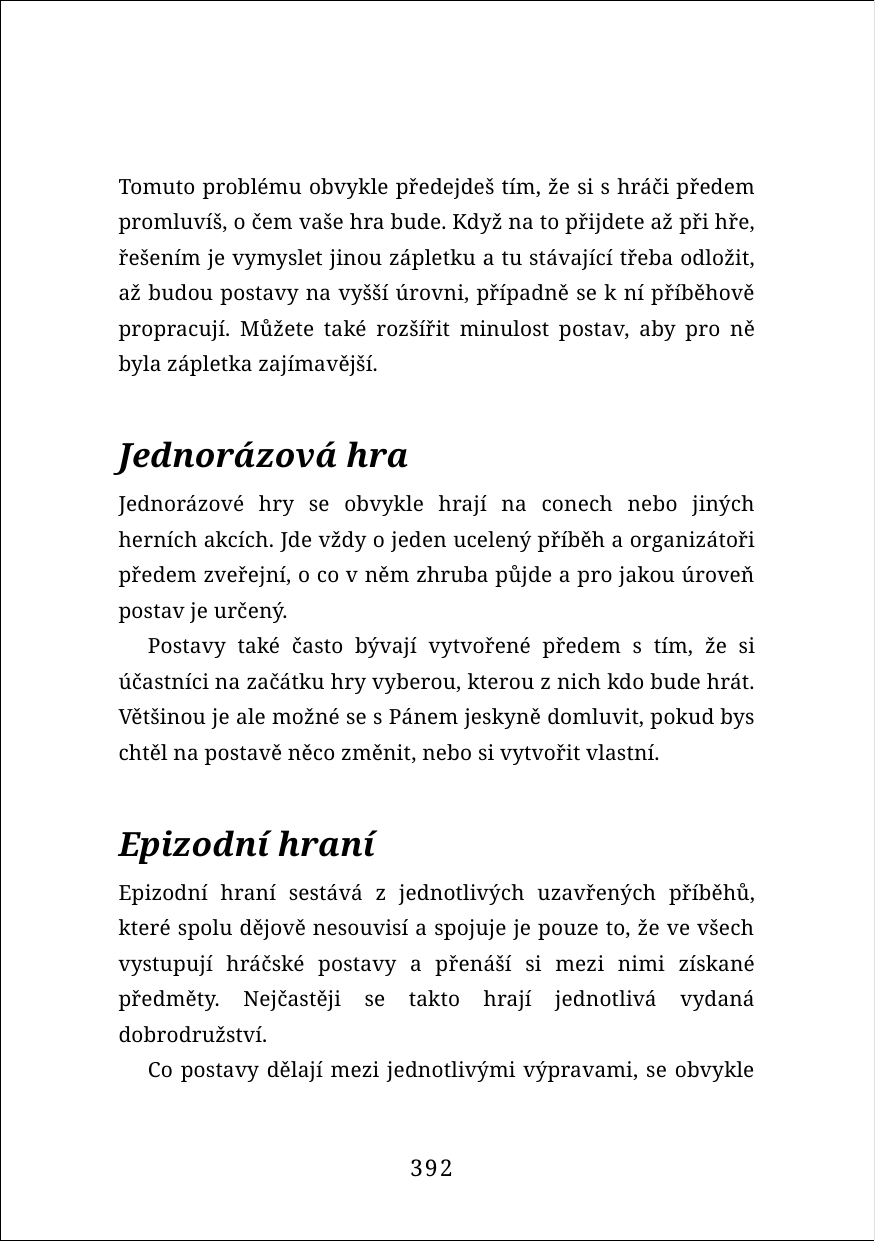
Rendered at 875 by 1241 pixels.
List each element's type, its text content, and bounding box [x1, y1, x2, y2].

text Jednorázové hry se obvykle hrají na conech nebo jiných herních akcích. Jde vždy o jeden ucelený příběh a organizátoři předem zveřejní, o co v něm zhruba půjde a pro jakou úroveň postav je určený. Postavy také často bývají vytvořené předem s tím, že si účastníci na začátku hry vyberou, kterou z nich kdo bude hrát. Většinou je ale možné se s Pánem jeskyně domluvit, pokud bys chtěl na postavě něco změnit, nebo si vytvořit vlastní. [118, 489, 756, 766]
subtitle Epizodní hraní [118, 821, 756, 866]
text Tomuto problému obvykle předejdeš tím, že si s hráči předem promluvíš, o čem vaše hra bude. Když na to přijdete až při hře, řešením je vymyslet jinou zápletku a tu stávající třeba odložit, až budou postavy na vyšší úrovni, případně se k ní příběhově propracují. Můžete také rozšířit minulost postav, aby pro ně byla zápletka zajímavější. [118, 172, 756, 378]
subtitle Jednorázová hra [118, 432, 756, 478]
text Epizodní hraní sestává z jednotlivých uzavřených příběhů, které spolu dějově nesouvisí a spojuje je pouze to, že ve všech vystupují hráčské postavy a přenáší si mezi nimi získané předměty. Nejčastěji se takto hrají jednotlivá vydaná dobrodružství. Co postavy dělají mezi jednotlivými výpravami, se obvykle [118, 878, 756, 1084]
